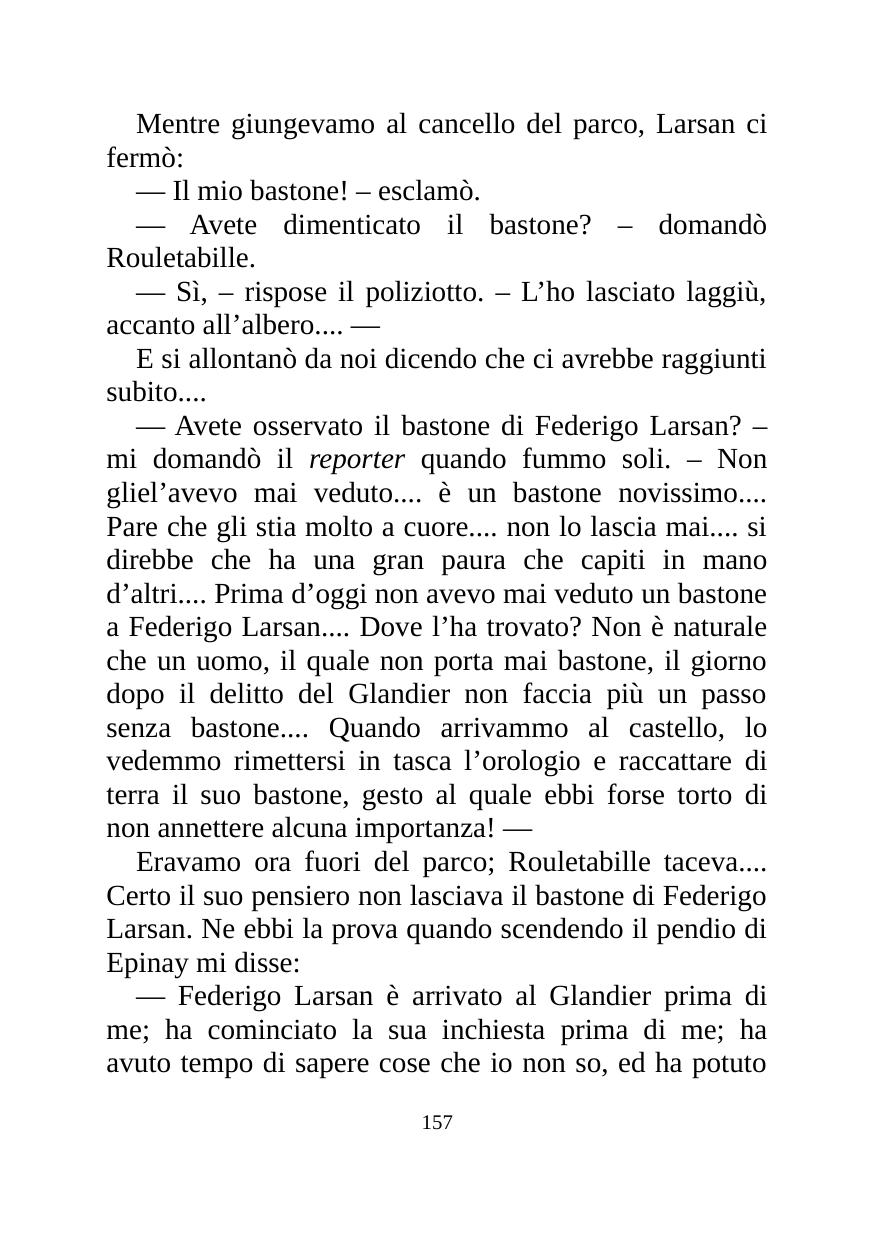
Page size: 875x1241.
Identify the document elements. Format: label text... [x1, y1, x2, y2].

text — Federigo Larsan è arrivato al Glandier prima di me; ha cominciato la sua inchiesta prima di me; ha avuto tempo di sapere cose che io non so, ed ha potuto [106, 978, 768, 1079]
text E si allontanò da noi dicendo che ci avrebbe raggiunti subito.... [106, 341, 768, 408]
text — Il mio bastone! – esclamò. [106, 173, 768, 207]
text Eravamo ora fuori del parco; Rouletabille taceva.... Certo il suo pensiero non lasciava il bastone di Federigo Larsan. Ne ebbi la prova quando scendendo il pendio di Epinay mi disse: [106, 844, 768, 978]
text Mentre giungevamo al cancello del parco, Larsan ci fermò: [106, 106, 768, 173]
text — Avete dimenticato il bastone? – domandò Rouletabille. [106, 207, 768, 274]
text — Sì, – rispose il poliziotto. – L’ho lasciato laggiù, accanto all’albero.... — [106, 274, 768, 341]
text — Avete osservato il bastone di Federigo Larsan? – mi domandò il reporter quando fummo soli. – Non gliel’avevo mai veduto.... è un bastone novissimo.... Pare che gli stia molto a cuore.... non lo lascia mai.... si direbbe che ha una gran paura che capiti in mano d’altri.... Prima d’oggi non avevo mai veduto un bastone a Federigo Larsan.... Dove l’ha trovato? Non è naturale che un uomo, il quale non porta mai bastone, il giorno dopo il delitto del Glandier non faccia più un passo senza bastone.... Quando arrivammo al castello, lo vedemmo rimettersi in tasca l’orologio e raccattare di terra il suo bastone, gesto al quale ebbi forse torto di non annettere alcuna importanza! — [106, 408, 768, 844]
